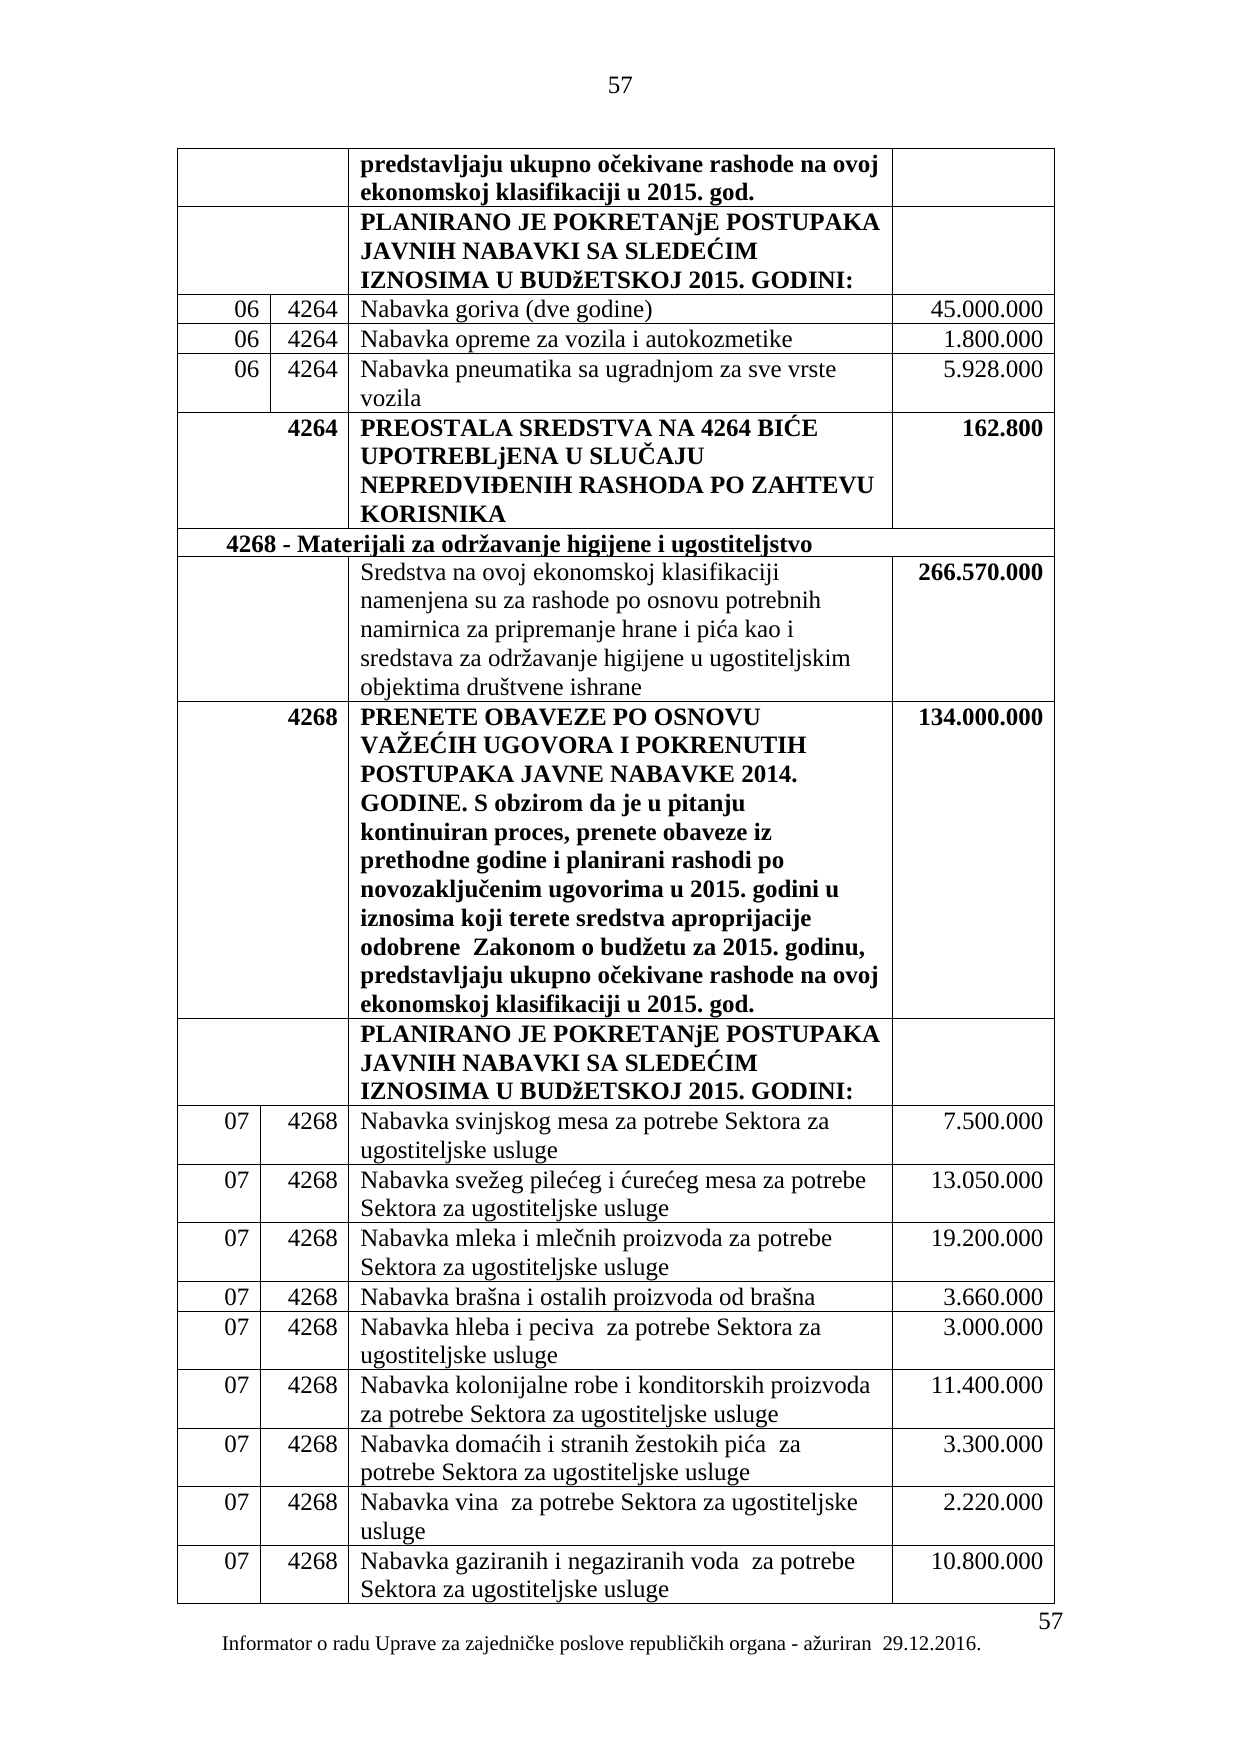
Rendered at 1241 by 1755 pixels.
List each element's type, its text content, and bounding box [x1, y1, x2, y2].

table_cell 19.200.000 [893, 1223, 1054, 1281]
table_cell 3.660.000 [893, 1282, 1054, 1311]
table_cell 07 [178, 1223, 260, 1281]
table_cell 07 [178, 1429, 260, 1486]
table_cell 11.400.000 [893, 1370, 1054, 1428]
table_cell [178, 149, 348, 206]
table_cell PLANIRANO JE POKRETANјE POSTUPAKA JAVNIH NABAVKI SA SLEDEĆIM IZNOSIMA U BUDžETSKOJ 2015. GODINI: [349, 1019, 892, 1105]
table_cell 4268 [261, 1546, 348, 1603]
table_cell Nabavka svinjskog mesa za potrebe Sektora za ugostitelјske usluge [349, 1106, 892, 1164]
table_cell Nabavka gaziranih i negaziranih voda za potrebe Sektora za ugostitelјske usluge [349, 1546, 892, 1603]
table_cell Nabavka vina za potrebe Sektora za ugostitelјske usluge [349, 1487, 892, 1545]
table_cell 07 [178, 1370, 260, 1428]
table_cell Nabavka domaćih i stranih žestokih pića za potrebe Sektora za ugostitelјske usluge [349, 1429, 892, 1486]
table_cell 7.500.000 [893, 1106, 1054, 1164]
table_cell 3.000.000 [893, 1312, 1054, 1369]
table_cell [178, 557, 348, 701]
table_cell 07 [178, 1312, 260, 1369]
table_cell [178, 1019, 348, 1105]
table_cell 13.050.000 [893, 1165, 1054, 1222]
table_cell 4264 [178, 413, 348, 528]
table_cell PRENETE OBAVEZE PO OSNOVU VAŽEĆIH UGOVORA I POKRENUTIH POSTUPAKA JAVNE NABAVKE 2014. GODINE. S obzirom da je u pitanju kontinuiran proces, prenete obaveze iz prethodne godine i planirani rashodi po novozaklјučenim ugovorima u 2015. godini u iznosima koji terete sredstva aproprijacije odobrene Zakonom o budžetu za 2015. godinu, predstavlјaju ukupno očekivane rashode na ovoj ekonomskoj klasifikaciji u 2015. god. [349, 702, 892, 1018]
table_cell 1.800.000 [893, 324, 1054, 353]
table_cell 134.000.000 [893, 702, 1054, 1018]
table_cell [893, 207, 1054, 293]
table_cell 4268 - Materijali za održavanje higijene i ugostitelјstvo [178, 529, 1054, 556]
table_cell 266.570.000 [893, 557, 1054, 701]
table_cell 4268 [261, 1223, 348, 1281]
table_cell 4268 [261, 1312, 348, 1369]
table_cell PLANIRANO JE POKRETANјE POSTUPAKA JAVNIH NABAVKI SA SLEDEĆIM IZNOSIMA U BUDžETSKOJ 2015. GODINI: [349, 207, 892, 293]
table_cell 4268 [178, 702, 348, 1018]
table_cell 4268 [261, 1429, 348, 1486]
table_cell Nabavka goriva (dve godine) [349, 295, 892, 323]
table_cell 45.000.000 [893, 295, 1054, 323]
table_cell 162.800 [893, 413, 1054, 528]
table_cell 4268 [261, 1106, 348, 1164]
table_cell 5.928.000 [893, 354, 1054, 412]
table_cell Nabavka svežeg pilećeg i ćurećeg mesa za potrebe Sektora za ugostitelјske usluge [349, 1165, 892, 1222]
table_cell 2.220.000 [893, 1487, 1054, 1545]
table_cell 07 [178, 1487, 260, 1545]
table_cell [178, 207, 348, 293]
table_cell [893, 1019, 1054, 1105]
table_cell 3.300.000 [893, 1429, 1054, 1486]
table_cell [893, 149, 1054, 206]
table_cell Nabavka opreme za vozila i autokozmetike [349, 324, 892, 353]
table_cell Nabavka kolonijalne robe i konditorskih proizvoda za potrebe Sektora za ugostitelјske usluge [349, 1370, 892, 1428]
table_cell 07 [178, 1165, 260, 1222]
table_cell 4264 [271, 324, 348, 353]
table_cell Nabavka hleba i peciva za potrebe Sektora za ugostitelјske usluge [349, 1312, 892, 1369]
table_cell 4268 [261, 1165, 348, 1222]
table_cell predstavlјaju ukupno očekivane rashode na ovoj ekonomskoj klasifikaciji u 2015. god. [349, 149, 892, 206]
table_cell 4268 [261, 1282, 348, 1311]
table_cell 07 [178, 1282, 260, 1311]
table_cell 06 [178, 354, 270, 412]
table_cell 06 [178, 324, 270, 353]
table_cell 06 [178, 295, 270, 323]
table_cell PREOSTALA SREDSTVA NA 4264 BIĆE UPOTREBLjENA U SLUČAJU NEPREDVIĐENIH RASHODA PO ZAHTEVU KORISNIKA [349, 413, 892, 528]
table_cell 07 [178, 1106, 260, 1164]
table_cell 4264 [271, 354, 348, 412]
table_cell 4264 [271, 295, 348, 323]
table_cell Sredstva na ovoj ekonomskoj klasifikaciji namenjena su za rashode po osnovu potrebnih namirnica za pripremanje hrane i pića kao i sredstava za održavanje higijene u ugostitelјskim objektima društvene ishrane [349, 557, 892, 701]
table_cell Nabavka mleka i mlečnih proizvoda za potrebe Sektora za ugostitelјske usluge [349, 1223, 892, 1281]
table_cell 07 [178, 1546, 260, 1603]
table_cell Nabavka brašna i ostalih proizvoda od brašna [349, 1282, 892, 1311]
table_cell Nabavka pneumatika sa ugradnjom za sve vrste vozila [349, 354, 892, 412]
table_cell 4268 [261, 1370, 348, 1428]
table_cell 10.800.000 [893, 1546, 1054, 1603]
table_cell 4268 [261, 1487, 348, 1545]
